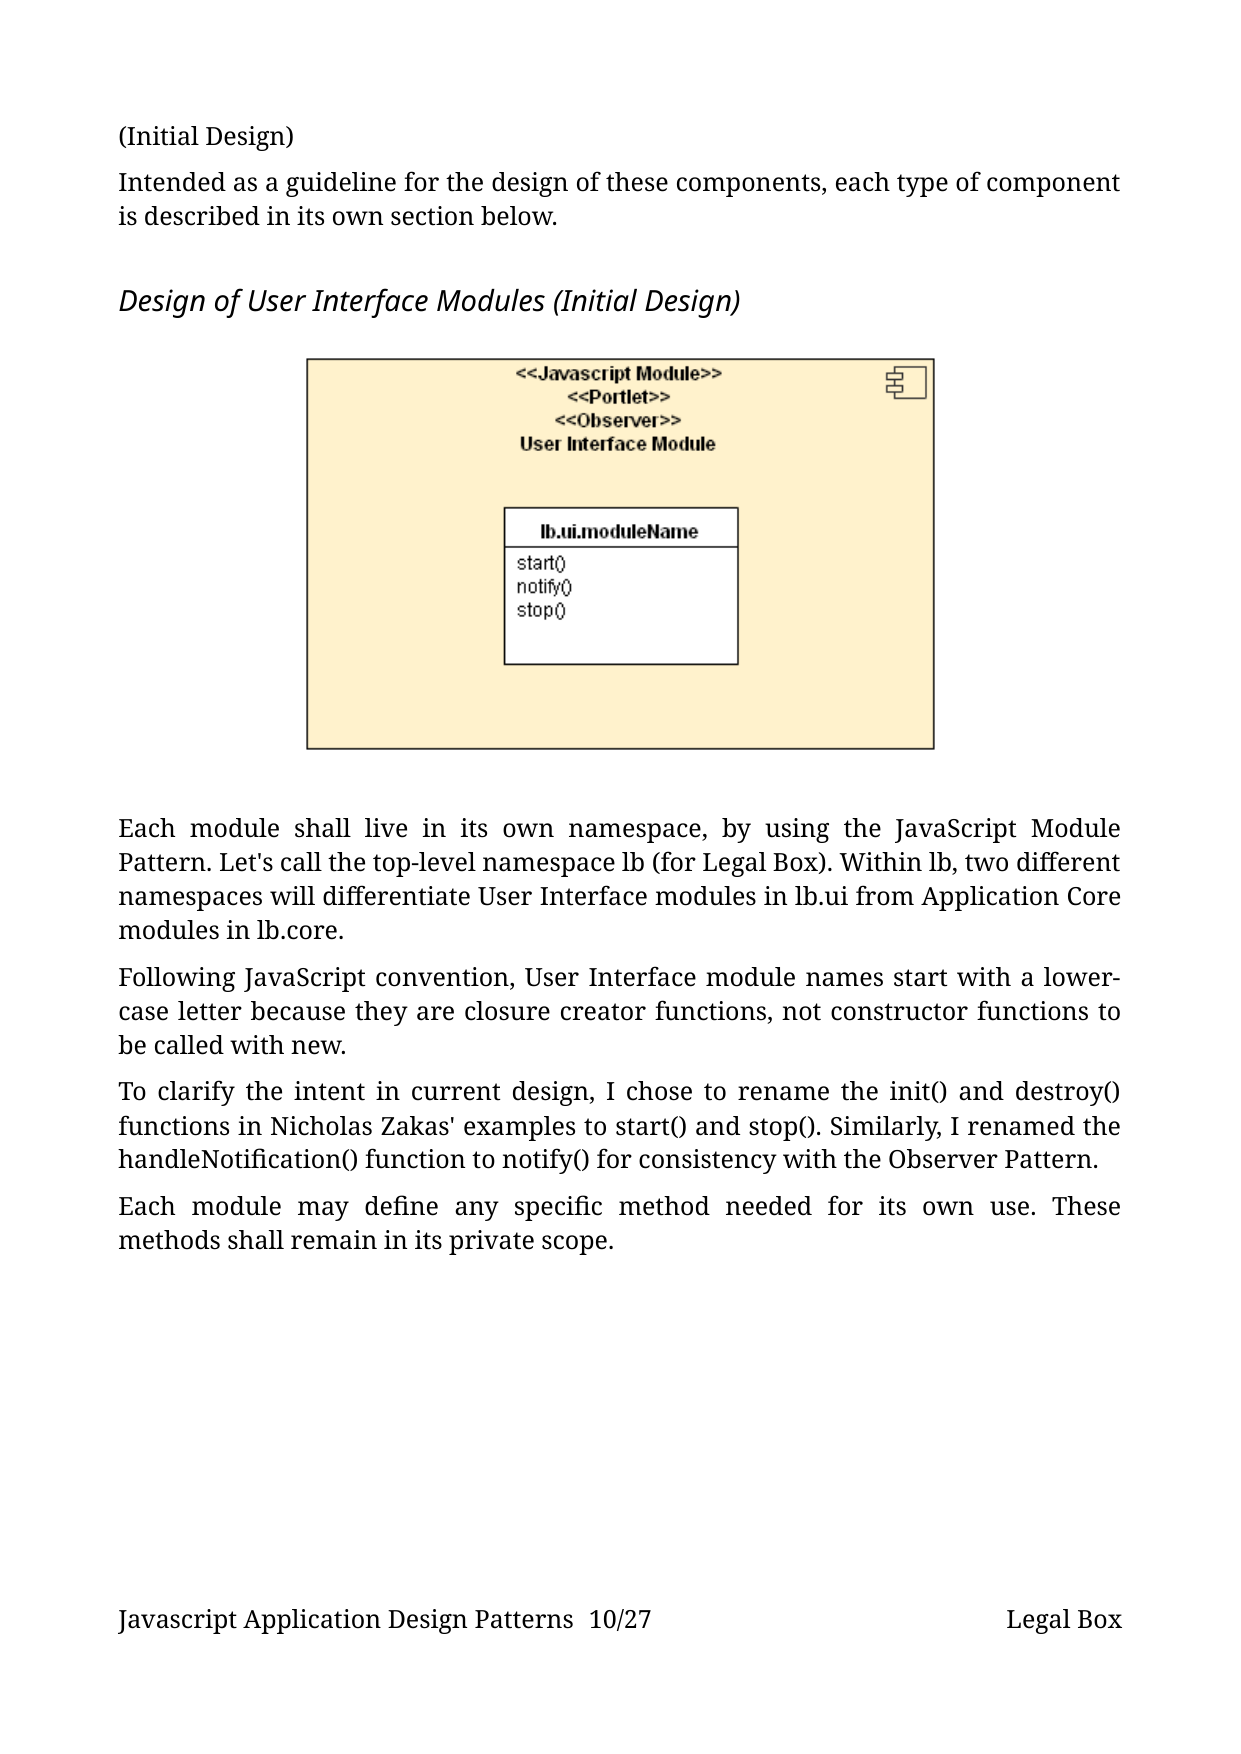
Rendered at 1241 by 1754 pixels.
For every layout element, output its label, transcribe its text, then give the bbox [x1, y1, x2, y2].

text Intended as a guideline for the design of these components, each type of component is described in its own section below. [118, 165, 1122, 233]
picture [291, 344, 949, 764]
text Each module may define any specific method needed for its own use. These methods shall remain in its private scope. [118, 1189, 1122, 1257]
text Each module shall live in its own namespace, by using the JavaScript Module Pattern. Let's call the top-level namespace lb (for Legal Box). Within lb, two different namespaces will differentiate User Interface modules in lb.ui from Application Core modules in lb.core. [118, 811, 1122, 947]
text To clarify the intent in current design, I chose to rename the init() and destroy() functions in Nicholas Zakas' examples to start() and stop(). Similarly, I renamed the handleNotification() function to notify() for consistency with the Observer Pattern. [118, 1074, 1122, 1176]
text (Initial Design) [118, 118, 1122, 152]
text Following JavaScript convention, User Interface module names start with a lower-case letter because they are closure creator functions, not constructor functions to be called with new. [118, 959, 1122, 1062]
subtitle Design of User Interface Modules (Initial Design) [118, 281, 1122, 320]
